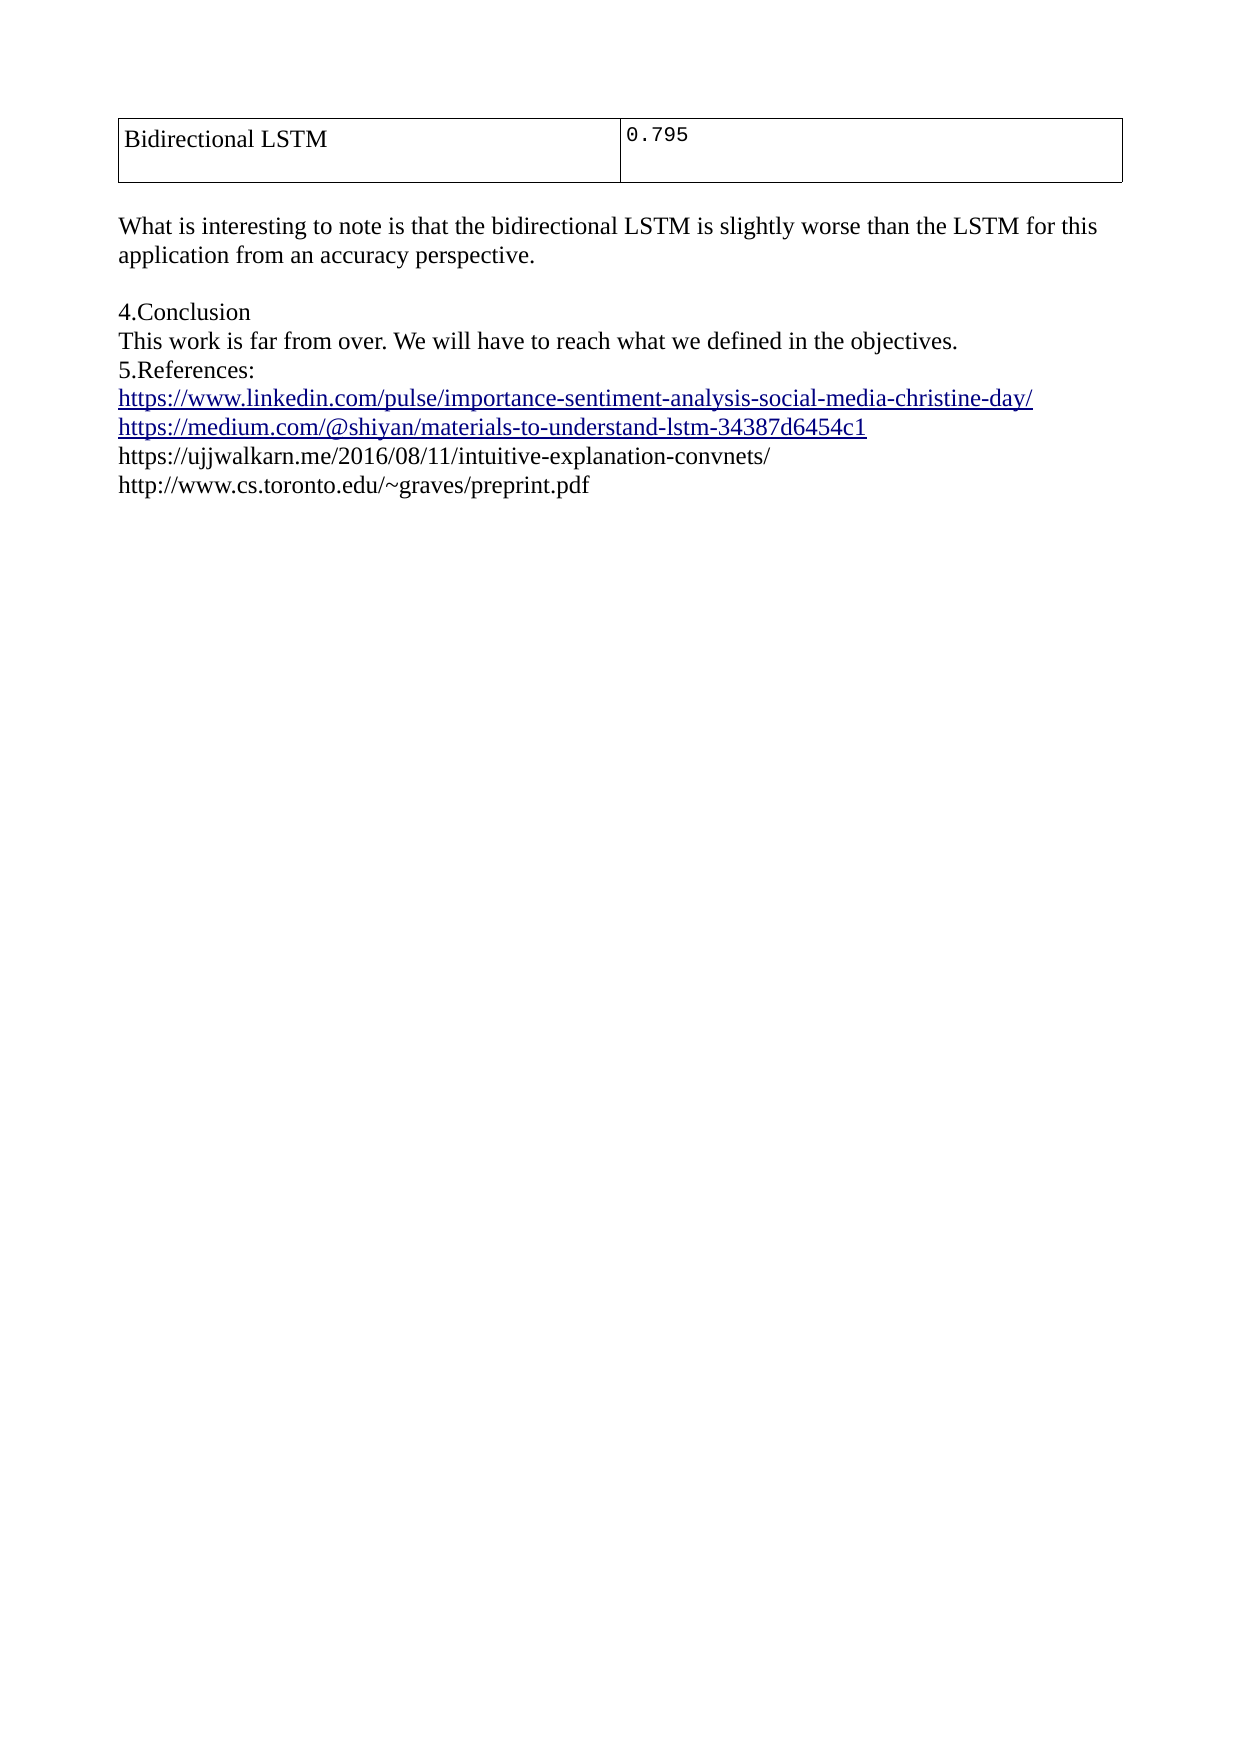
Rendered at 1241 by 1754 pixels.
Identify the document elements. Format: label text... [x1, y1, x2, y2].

text 4.Conclusion [118, 297, 1122, 326]
text https://ujjwalkarn.me/2016/08/11/intuitive-explanation-convnets/ [118, 441, 1122, 470]
table_cell 0.795 [621, 119, 1122, 182]
text 5.References: [118, 355, 1122, 383]
text What is interesting to note is that the bidirectional LSTM is slightly worse than the LSTM for this application from an accuracy perspective. [118, 211, 1122, 268]
text https://medium.com/@shiyan/materials-to-understand-lstm-34387d6454c1 [118, 412, 1122, 441]
text This work is far from over. We will have to reach what we defined in the objectives. [118, 326, 1122, 355]
table_cell Bidirectional LSTM [119, 119, 620, 182]
text https://www.linkedin.com/pulse/importance-sentiment-analysis-social-media-christine-day/ [118, 383, 1122, 412]
text http://www.cs.toronto.edu/~graves/preprint.pdf [118, 470, 1122, 498]
